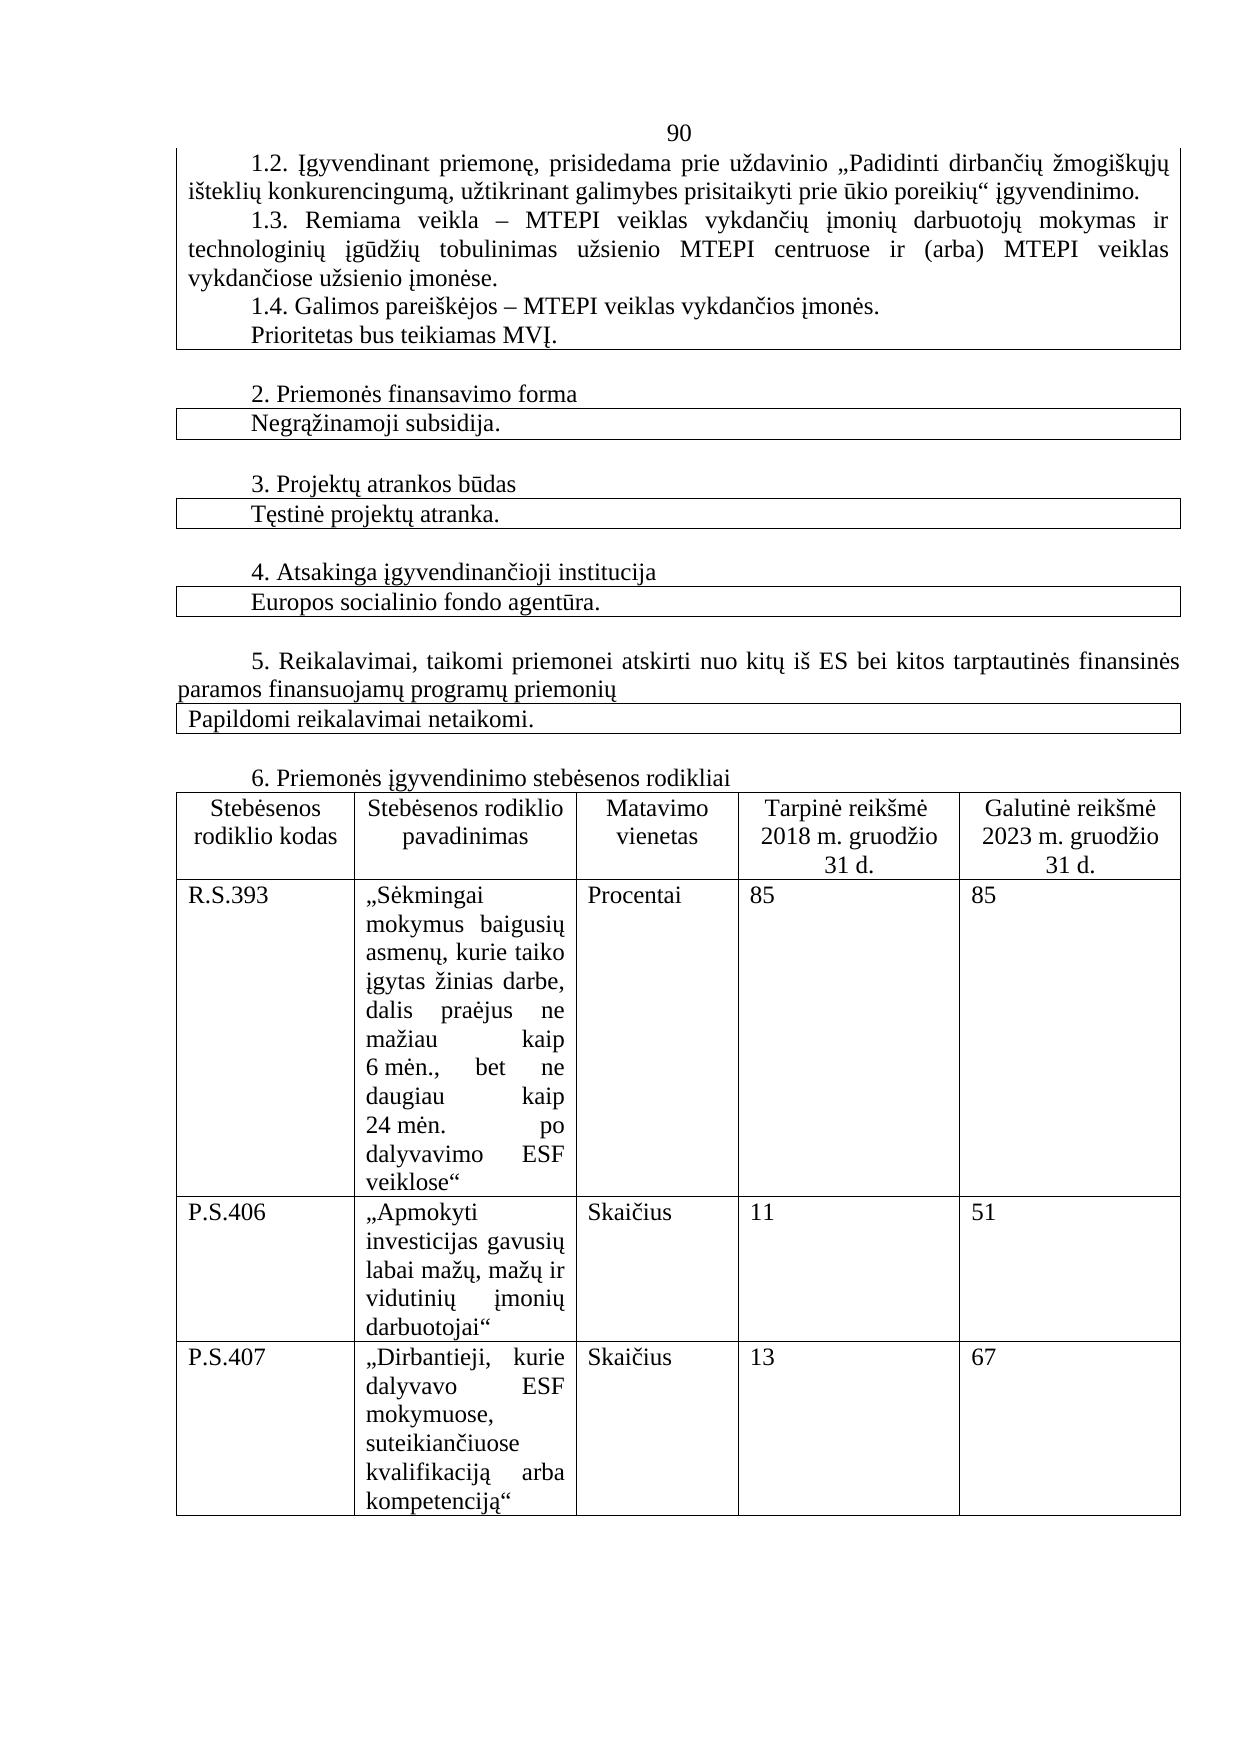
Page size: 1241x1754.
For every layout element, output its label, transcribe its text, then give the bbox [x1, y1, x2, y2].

table_cell P.S.406 [177, 1197, 354, 1341]
table_header Tęstinė projektų atranka. [177, 499, 1180, 528]
table_cell Skaičius [577, 1197, 738, 1341]
table_header Europos socialinio fondo agentūra. [177, 587, 1180, 616]
table_cell 51 [960, 1197, 1180, 1341]
table_cell 11 [739, 1197, 959, 1341]
table_cell „Dirbantieji, kurie dalyvavo ESF mokymuose, suteikiančiuose kvalifikaciją arba kompetenciją“ [355, 1342, 576, 1514]
table_cell Procentai [577, 880, 738, 1196]
table_cell 85 [960, 880, 1180, 1196]
text 6. Priemonės įgyvendinimo stebėsenos rodikliai [177, 763, 1181, 792]
table_cell P.S.407 [177, 1342, 354, 1514]
table_header Tarpinė reikšmė 2018 m. gruodžio 31 d. [739, 793, 959, 879]
text 2. Priemonės finansavimo forma [177, 379, 1181, 407]
table_cell 1.3. Remiama veikla – MTEPI veiklas vykdančių įmonių darbuotojų mokymas ir technologinių įgūdžių tobulinimas užsienio MTEPI centruose ir (arba) MTEPI veiklas vykdančiose užsienio įmonėse. [177, 205, 1180, 291]
text 3. Projektų atrankos būdas [177, 469, 1181, 498]
text 4. Atsakinga įgyvendinančioji institucija [177, 557, 1181, 586]
table_header Stebėsenos rodiklio kodas [177, 793, 354, 879]
table_cell 67 [960, 1342, 1180, 1514]
table_header Stebėsenos rodiklio pavadinimas [355, 793, 576, 879]
table_cell „Apmokyti investicijas gavusių labai mažų, mažų ir vidutinių įmonių darbuotojai“ [355, 1197, 576, 1341]
table_cell Skaičius [577, 1342, 738, 1514]
table_header Papildomi reikalavimai netaikomi. [177, 704, 1180, 733]
table_header Matavimo vienetas [577, 793, 738, 879]
table_cell 13 [739, 1342, 959, 1514]
table_cell 1.2. Įgyvendinant priemonę, prisidedama prie uždavinio „Padidinti dirbančių žmogiškųjų išteklių konkurencingumą, užtikrinant galimybes prisitaikyti prie ūkio poreikių“ įgyvendinimo. [177, 148, 1180, 205]
table_cell „Sėkmingai mokymus baigusių asmenų, kurie taiko įgytas žinias darbe, dalis praėjus ne mažiau kaip 6 mėn., bet ne daugiau kaip 24 mėn. po dalyvavimo ESF veiklose“ [355, 880, 576, 1196]
table_header Galutinė reikšmė 2023 m. gruodžio 31 d. [960, 793, 1180, 879]
table_header Negrąžinamoji subsidija. [177, 409, 1180, 439]
text 5. Reikalavimai, taikomi priemonei atskirti nuo kitų iš ES bei kitos tarptautinės finansinės paramos finansuojamų programų priemonių [177, 646, 1181, 703]
table_cell 1.4. Galimos pareiškėjos – MTEPI veiklas vykdančios įmonės. Prioritetas bus teikiamas MVĮ. [177, 291, 1180, 349]
table_cell R.S.393 [177, 880, 354, 1196]
table_cell 85 [739, 880, 959, 1196]
